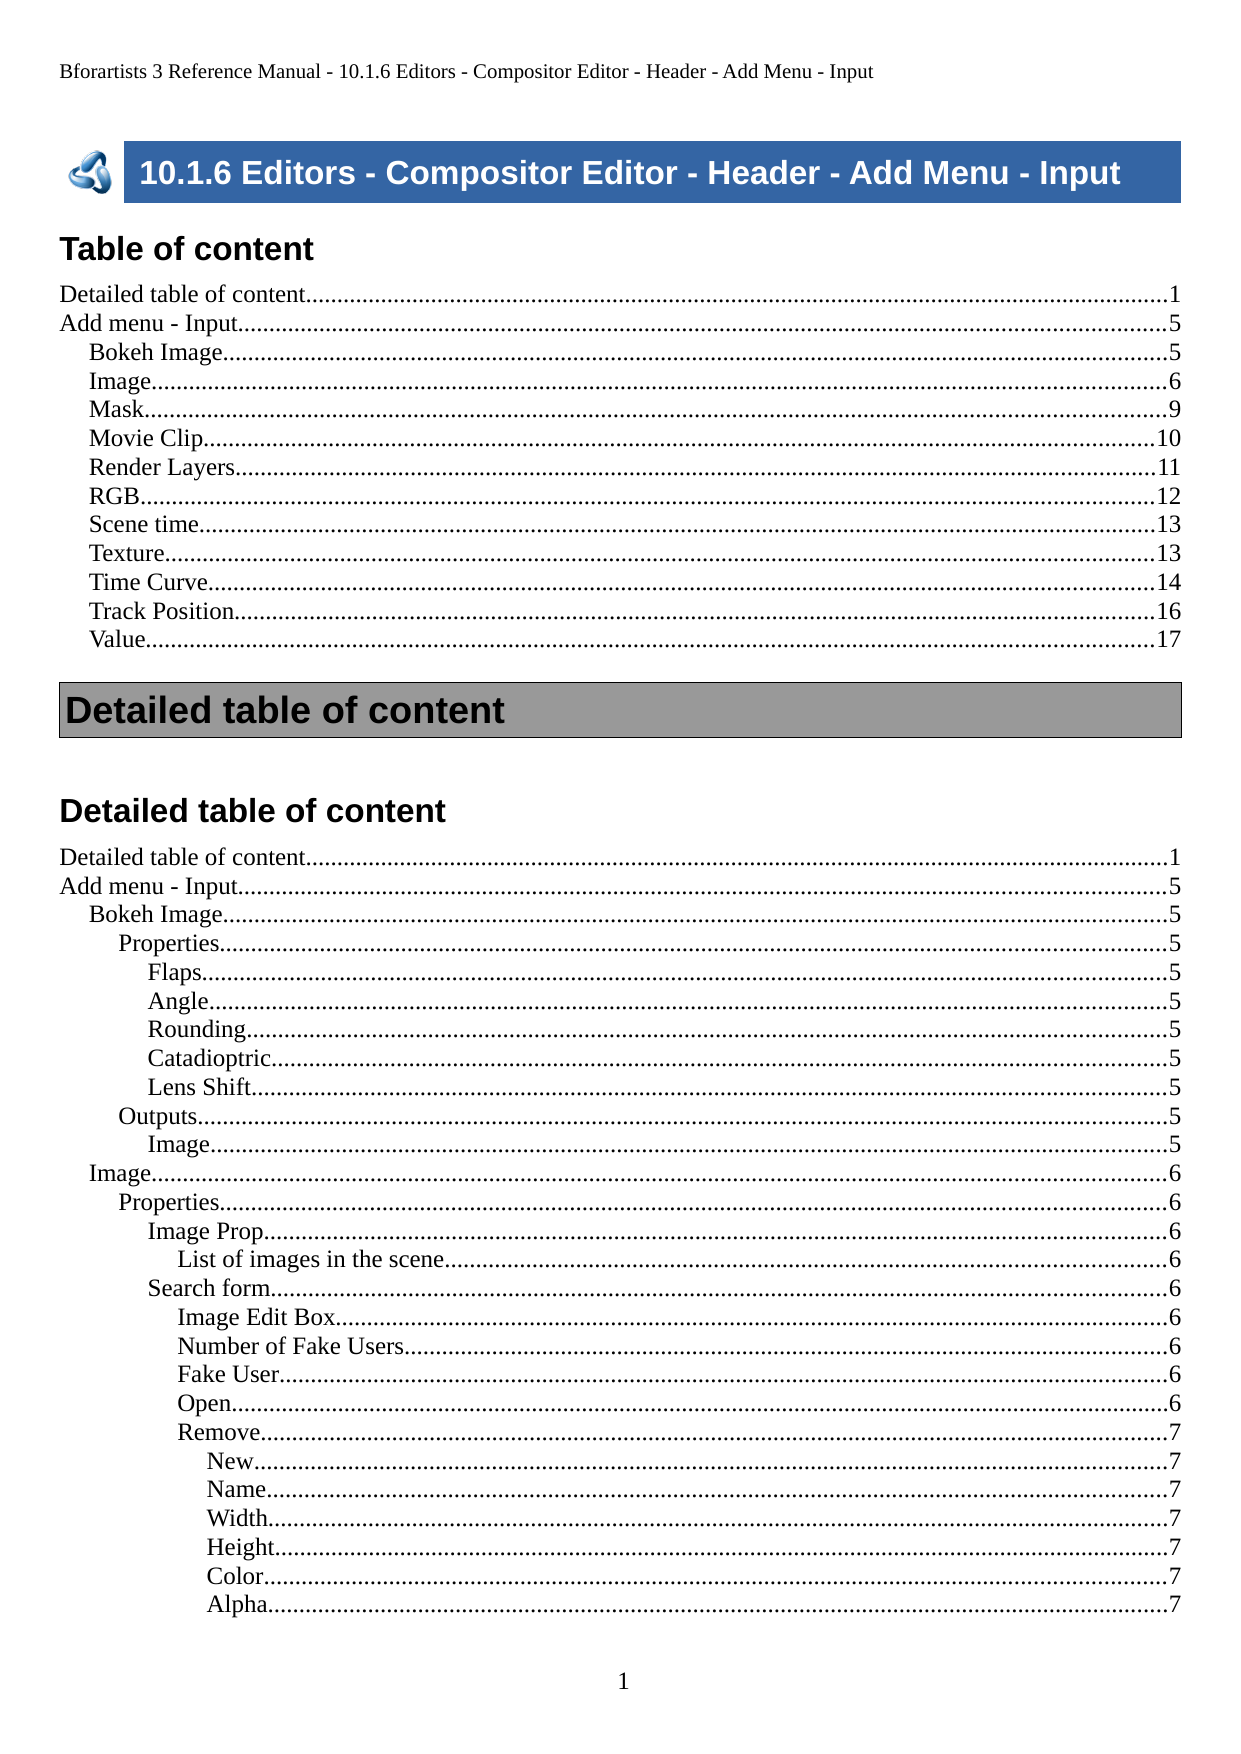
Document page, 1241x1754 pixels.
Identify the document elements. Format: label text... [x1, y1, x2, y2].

text Image Prop 6 [147, 1216, 1181, 1244]
text Time Curve 14 [88, 567, 1181, 596]
text Open 6 [177, 1388, 1181, 1417]
text Add menu - Input 5 [59, 871, 1181, 899]
text Fake User 6 [177, 1359, 1181, 1388]
text Value 17 [88, 624, 1181, 653]
text Properties 5 [118, 928, 1181, 957]
text New 7 [206, 1446, 1181, 1474]
text Number of Fake Users 6 [177, 1331, 1181, 1359]
text Search form 6 [147, 1273, 1181, 1302]
text Lens Shift 5 [147, 1072, 1181, 1101]
text Properties 6 [118, 1187, 1181, 1216]
text Catadioptric 5 [147, 1043, 1181, 1072]
text Angle 5 [147, 986, 1181, 1014]
text List of images in the scene 6 [177, 1244, 1181, 1273]
subtitle Detailed table of content [59, 791, 1181, 829]
text Bokeh Image 5 [88, 899, 1181, 928]
text Flaps 5 [147, 957, 1181, 986]
text RGB 12 [88, 481, 1181, 509]
text Height 7 [206, 1532, 1181, 1561]
text Width 7 [206, 1503, 1181, 1532]
text Movie Clip 10 [88, 423, 1181, 452]
text Mask 9 [88, 394, 1181, 423]
text Image 6 [88, 366, 1181, 394]
text Alpha 7 [206, 1589, 1181, 1618]
text Rounding 5 [147, 1014, 1181, 1043]
text Scene time 13 [88, 509, 1181, 538]
text Image 5 [147, 1129, 1181, 1158]
text Detailed table of content 1 [59, 842, 1181, 871]
text Remove 7 [177, 1417, 1181, 1446]
text Image 6 [88, 1158, 1181, 1187]
text Render Layers 11 [88, 452, 1181, 481]
text Track Position 16 [88, 596, 1181, 624]
table_header Detailed table of content [60, 683, 1181, 737]
table_header [59, 141, 124, 203]
text Image Edit Box 6 [177, 1302, 1181, 1331]
text Outputs 5 [118, 1101, 1181, 1129]
subtitle Table of content [59, 228, 1181, 267]
table_header 10.1.6 Editors - Compositor Editor - Header - Add Menu - Input [124, 141, 1181, 203]
text Color 7 [206, 1561, 1181, 1589]
text Name 7 [206, 1474, 1181, 1503]
text Bokeh Image 5 [88, 337, 1181, 366]
text Texture 13 [88, 538, 1181, 567]
picture [65, 147, 114, 197]
text Detailed table of content 1 [59, 279, 1181, 308]
text Add menu - Input 5 [59, 308, 1181, 337]
